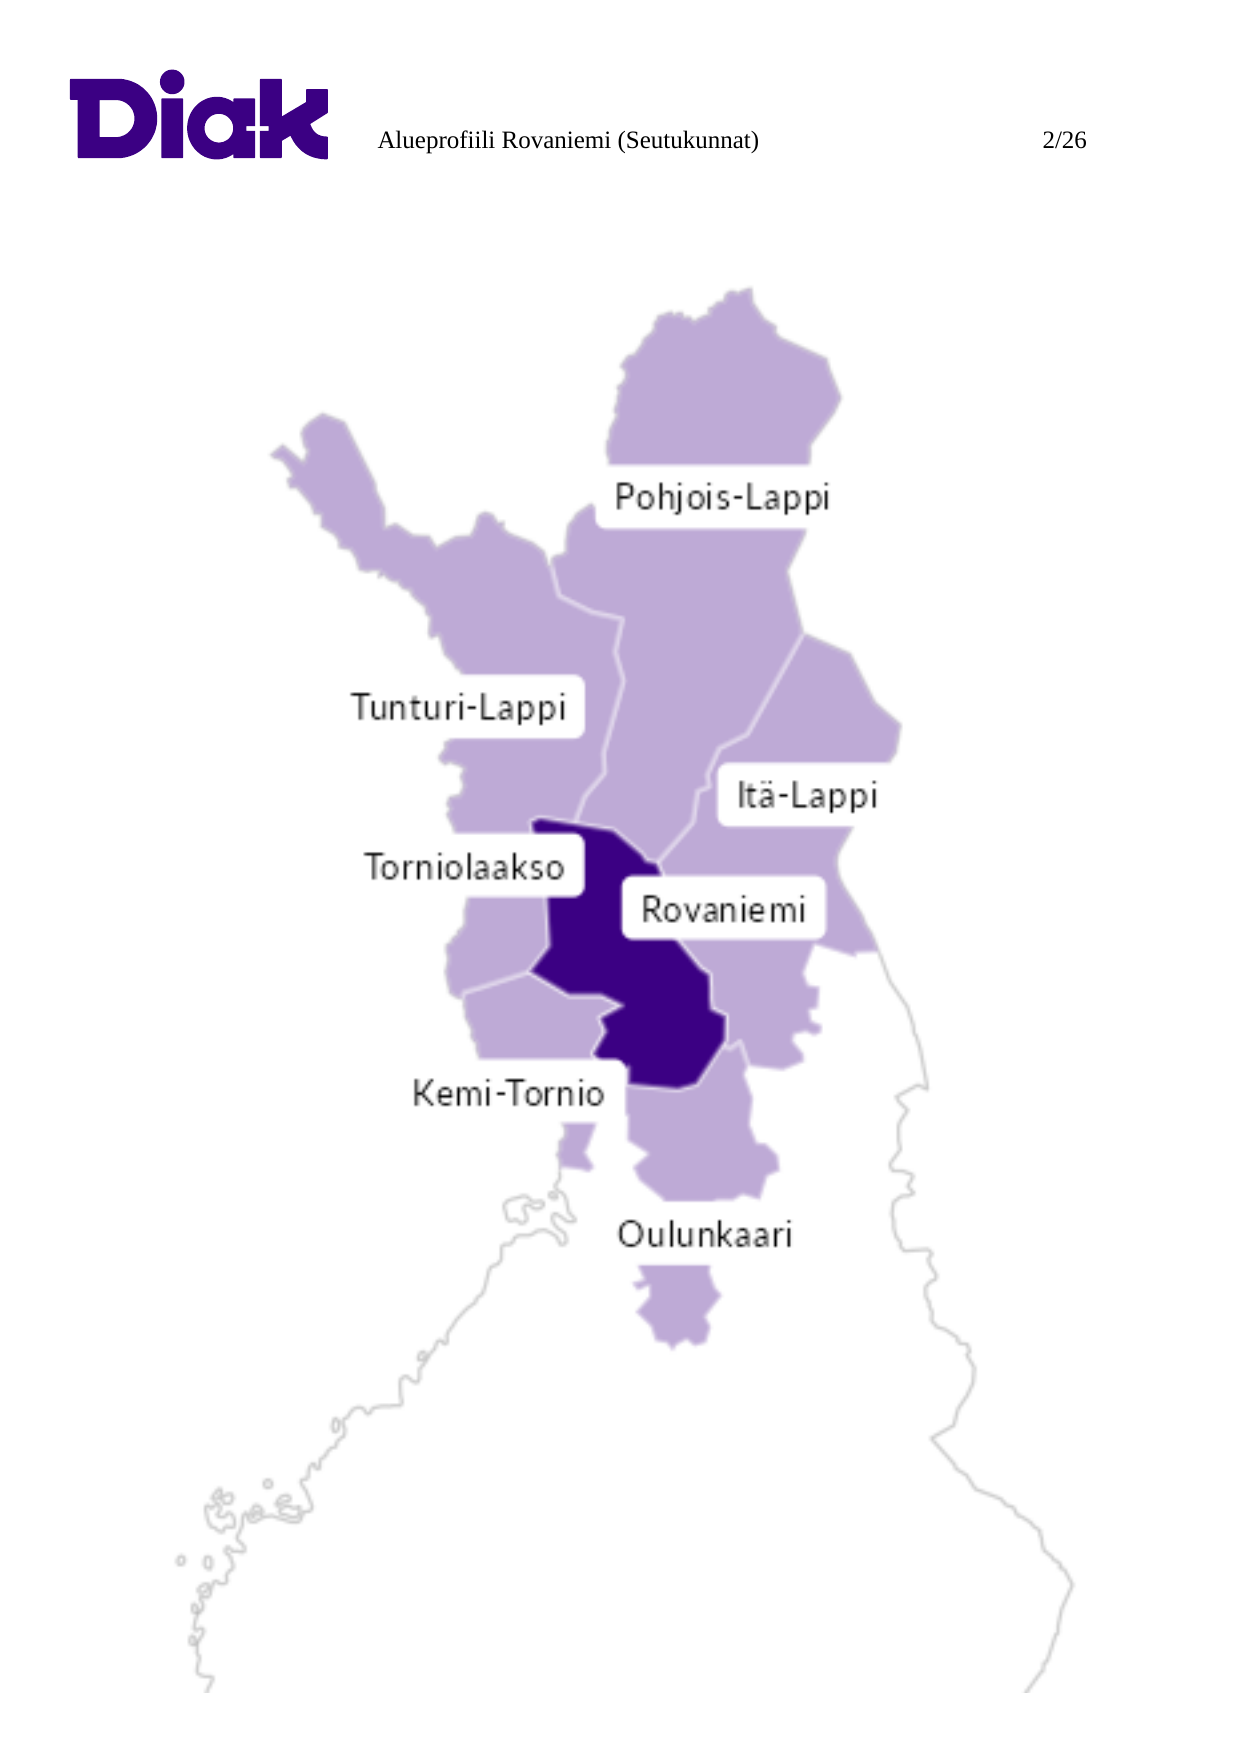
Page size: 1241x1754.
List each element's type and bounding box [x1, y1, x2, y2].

picture [61, 196, 1179, 1693]
